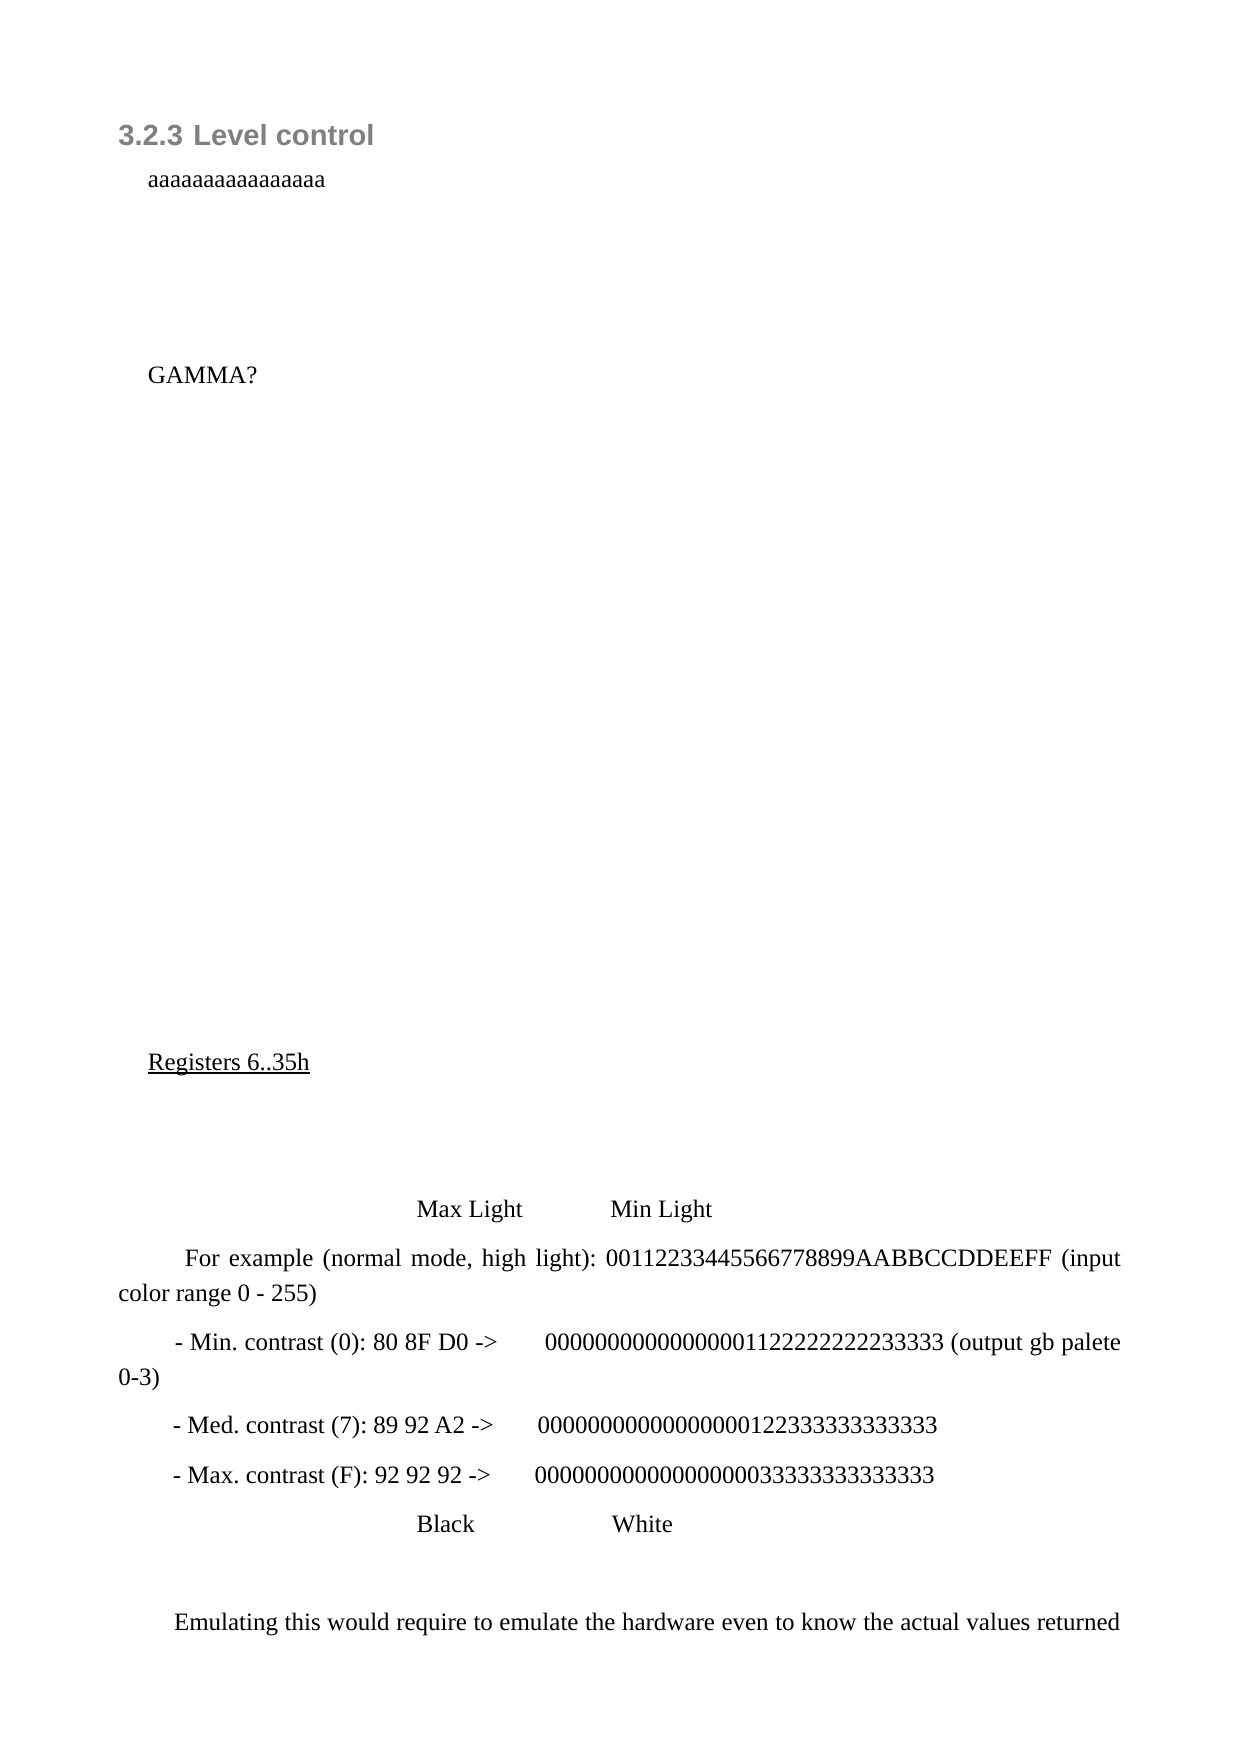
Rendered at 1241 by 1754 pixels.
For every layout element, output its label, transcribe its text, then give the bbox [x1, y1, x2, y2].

text aaaaaaaaaaaaaaaa [118, 164, 1122, 193]
subtitle Level control [118, 118, 1122, 152]
text Registers 6..35h [118, 1047, 1122, 1076]
text Black White [118, 1509, 1122, 1537]
text GAMMA? [118, 360, 1122, 389]
text - Max. contrast (F): 92 92 92 -> 00000000000000000033333333333333 [118, 1460, 1122, 1488]
text - Med. contrast (7): 89 92 A2 -> 00000000000000000122333333333333 [118, 1411, 1122, 1439]
text - Min. contrast (0): 80 8F D0 -> 00000000000000001122222222233333 (output gb palete 0-3) [118, 1327, 1122, 1390]
text Emulating this would require to emulate the hardware even to know the actual values returned [118, 1607, 1122, 1636]
text For example (normal mode, high light): 00112233445566778899AABBCCDDEEFF (input color range 0 - 255) [118, 1243, 1122, 1307]
text Max Light Min Light [118, 1194, 1122, 1223]
